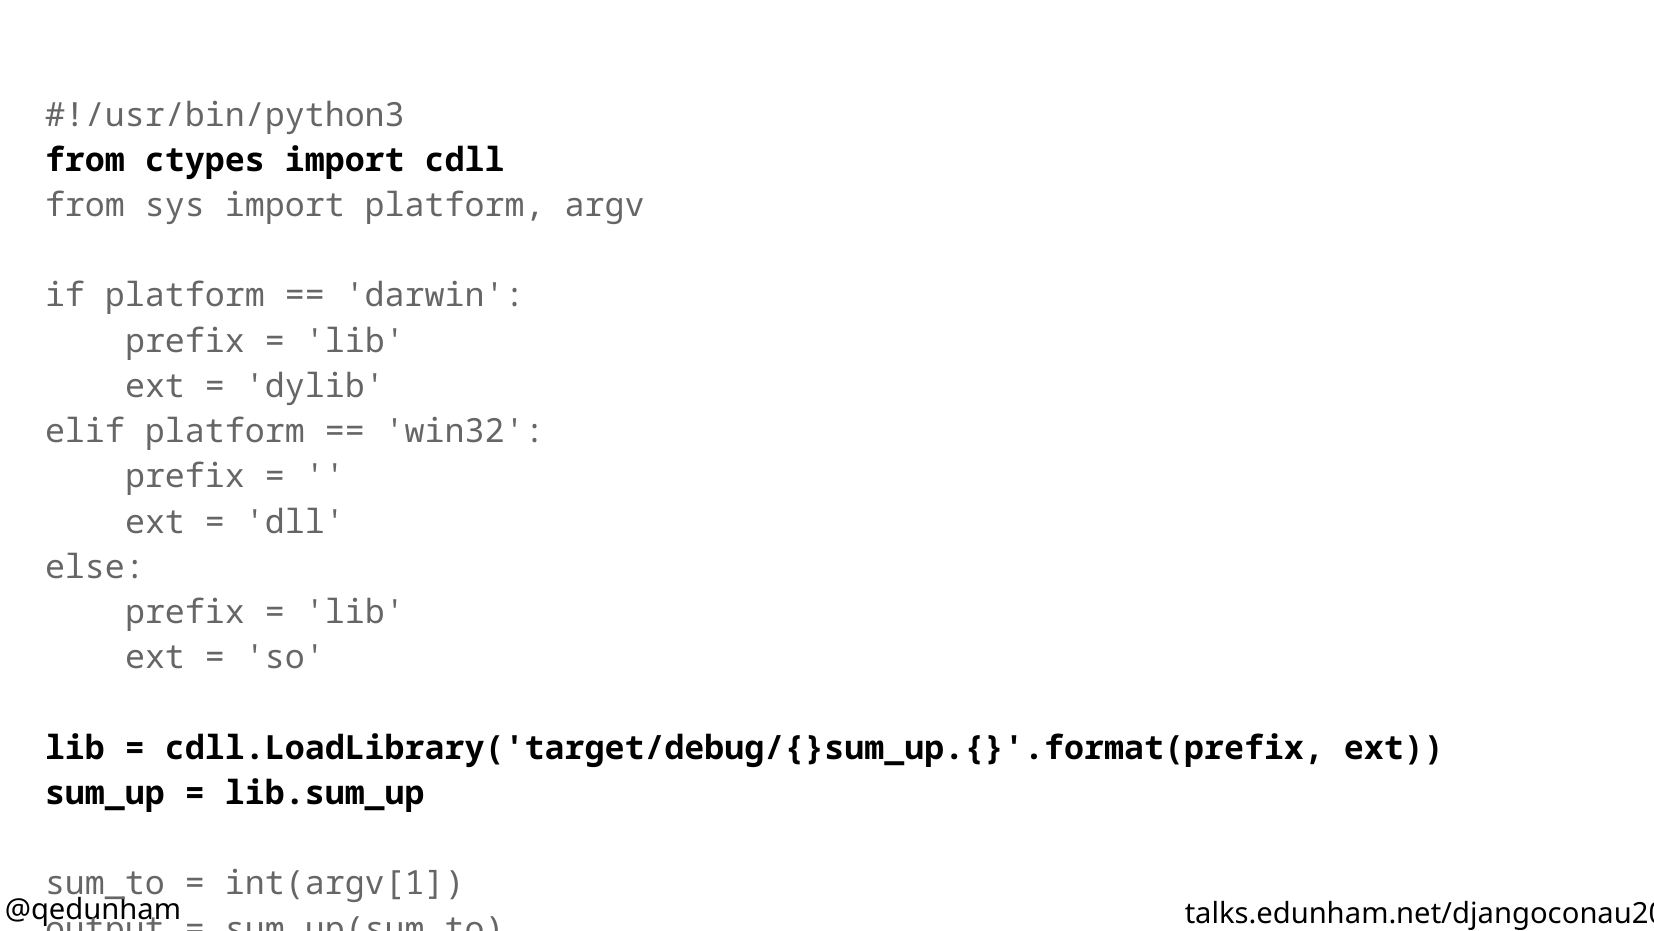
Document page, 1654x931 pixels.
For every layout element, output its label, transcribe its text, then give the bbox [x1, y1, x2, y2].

subtitle #!/usr/bin/python3 from ctypes import cdll from sys import platform, argv if platform == 'darwin': prefix = 'lib' ext = 'dylib' elif platform == 'win32': prefix = '' ext = 'dll' else: prefix = 'lib' ext = 'so' lib = cdll.LoadLibrary('target/debug/{}sum_up.{}'.format(prefix, ext)) sum_up = lib.sum_up sum_to = int(argv[1]) output = sum_up(sum_to) print('your lucky digit calculated by rust is {}'.format(output)) [45, 0, 1621, 906]
